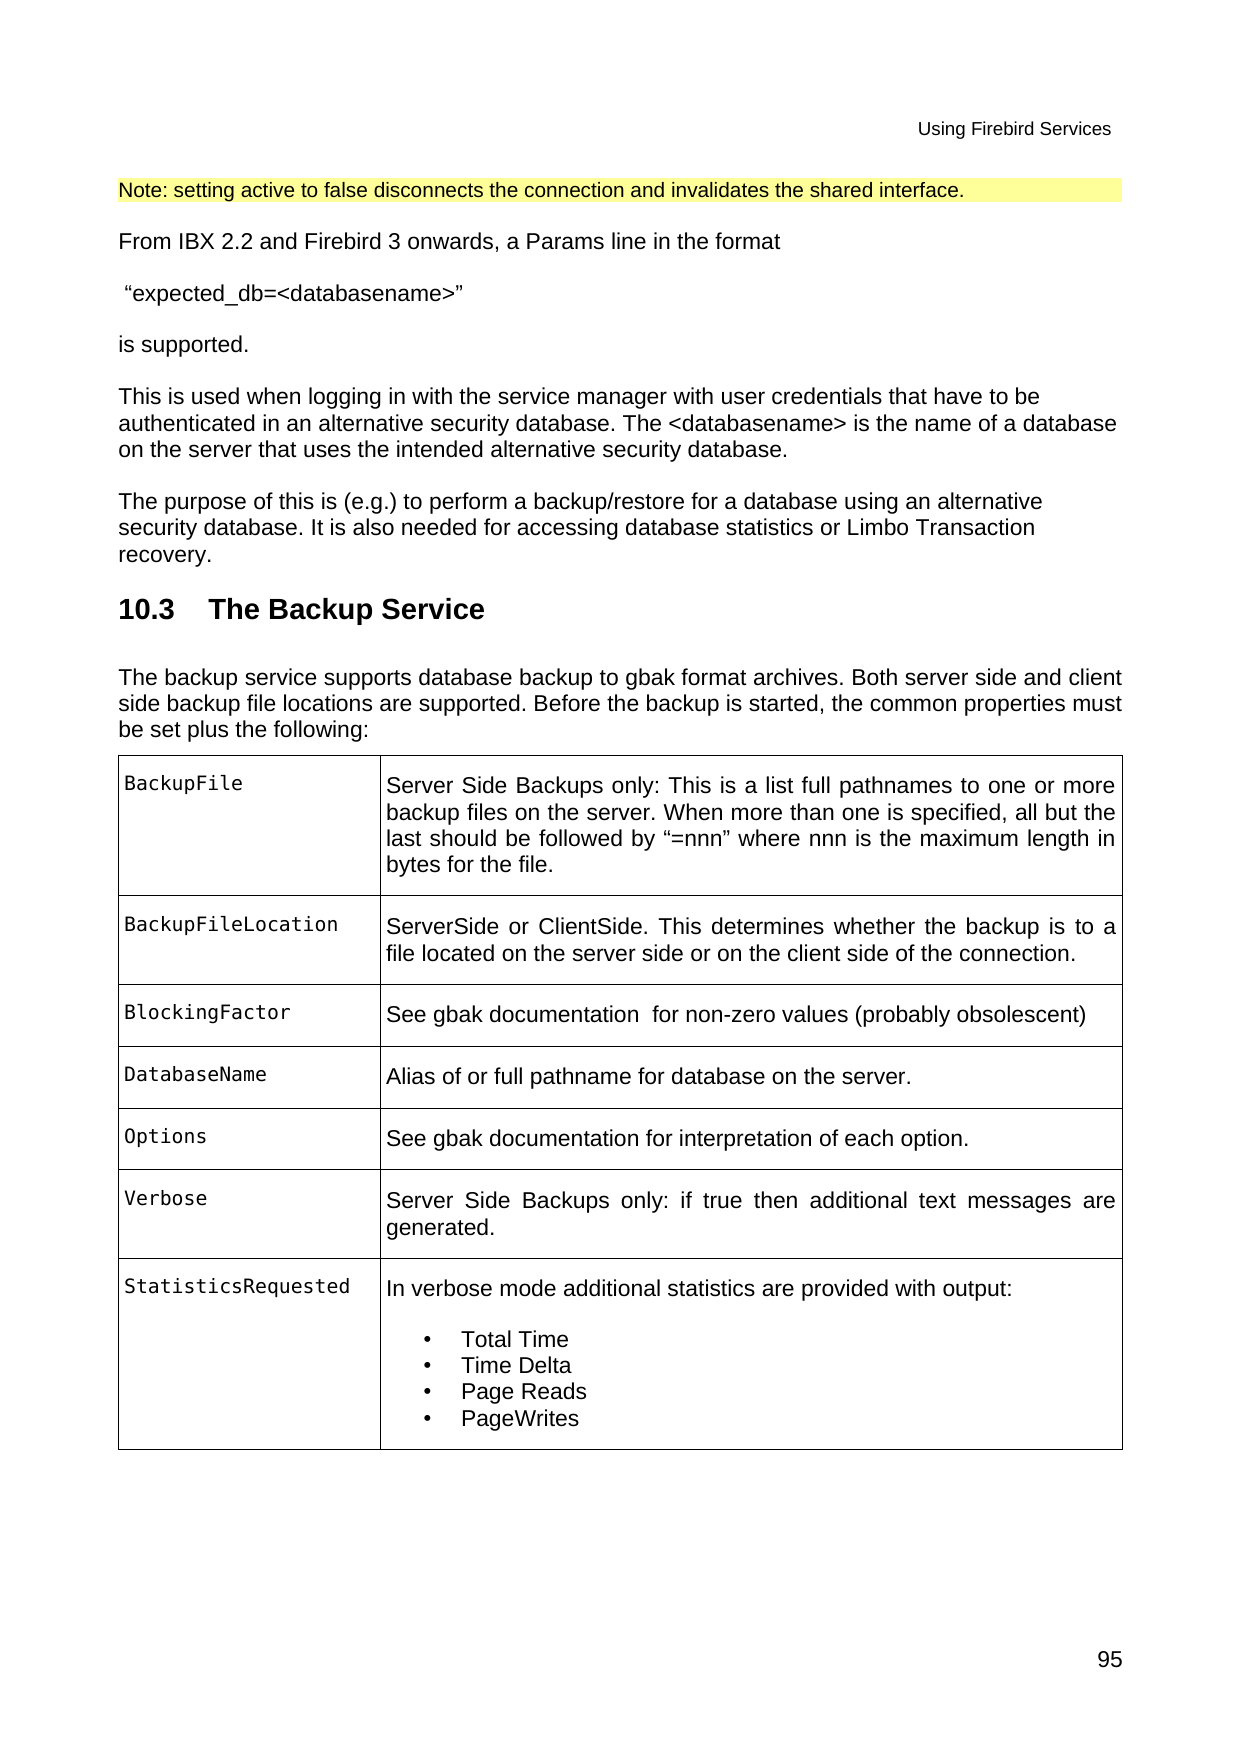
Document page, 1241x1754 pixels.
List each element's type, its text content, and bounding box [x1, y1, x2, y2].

text This is used when logging in with the service manager with user credentials that have to be authenticated in an alternative security database. The <databasename> is the name of a database on the server that uses the intended alternative security database. [118, 383, 1122, 462]
text “expected_db=<databasename>” [118, 279, 1122, 306]
text Note: setting active to false disconnects the connection and invalidates the shared interface. [118, 178, 1122, 202]
table_cell DatabaseName [119, 1047, 380, 1107]
text is supported. [118, 331, 1122, 358]
text The purpose of this is (e.g.) to perform a backup/restore for a database using an alternative security database. It is also needed for accessing database statistics or Limbo Transaction recovery. [118, 488, 1122, 567]
table_cell StatisticsRequested [119, 1259, 380, 1449]
table_cell BlockingFactor [119, 985, 380, 1046]
table_header Server Side Backups only: This is a list full pathnames to one or more backup files on the server. When more than one is specified, all but the last should be followed by “=nnn” where nnn is the maximum length in bytes for the file. [381, 756, 1122, 895]
table_cell Verbose [119, 1170, 380, 1257]
table_cell BackupFileLocation [119, 896, 380, 984]
text From IBX 2.2 and Firebird 3 onwards, a Params line in the format [118, 228, 1122, 254]
table_cell In verbose mode additional statistics are provided with output: Total Time Time Delta Page Reads PageWrites [381, 1259, 1122, 1449]
table_cell Options [119, 1109, 380, 1169]
subtitle The Backup Service [118, 592, 1122, 626]
text The backup service supports database backup to gbak format archives. Both server side and client side backup file locations are supported. Before the backup is started, the common properties must be set plus the following: [118, 663, 1122, 742]
table_cell ServerSide or ClientSide. This determines whether the backup is to a file located on the server side or on the client side of the connection. [381, 896, 1122, 984]
table_cell See gbak documentation for interpretation of each option. [381, 1109, 1122, 1169]
table_header BackupFile [119, 756, 380, 895]
table_cell See gbak documentation for non-zero values (probably obsolescent) [381, 985, 1122, 1046]
table_cell Alias of or full pathname for database on the server. [381, 1047, 1122, 1107]
table_cell Server Side Backups only: if true then additional text messages are generated. [381, 1170, 1122, 1257]
